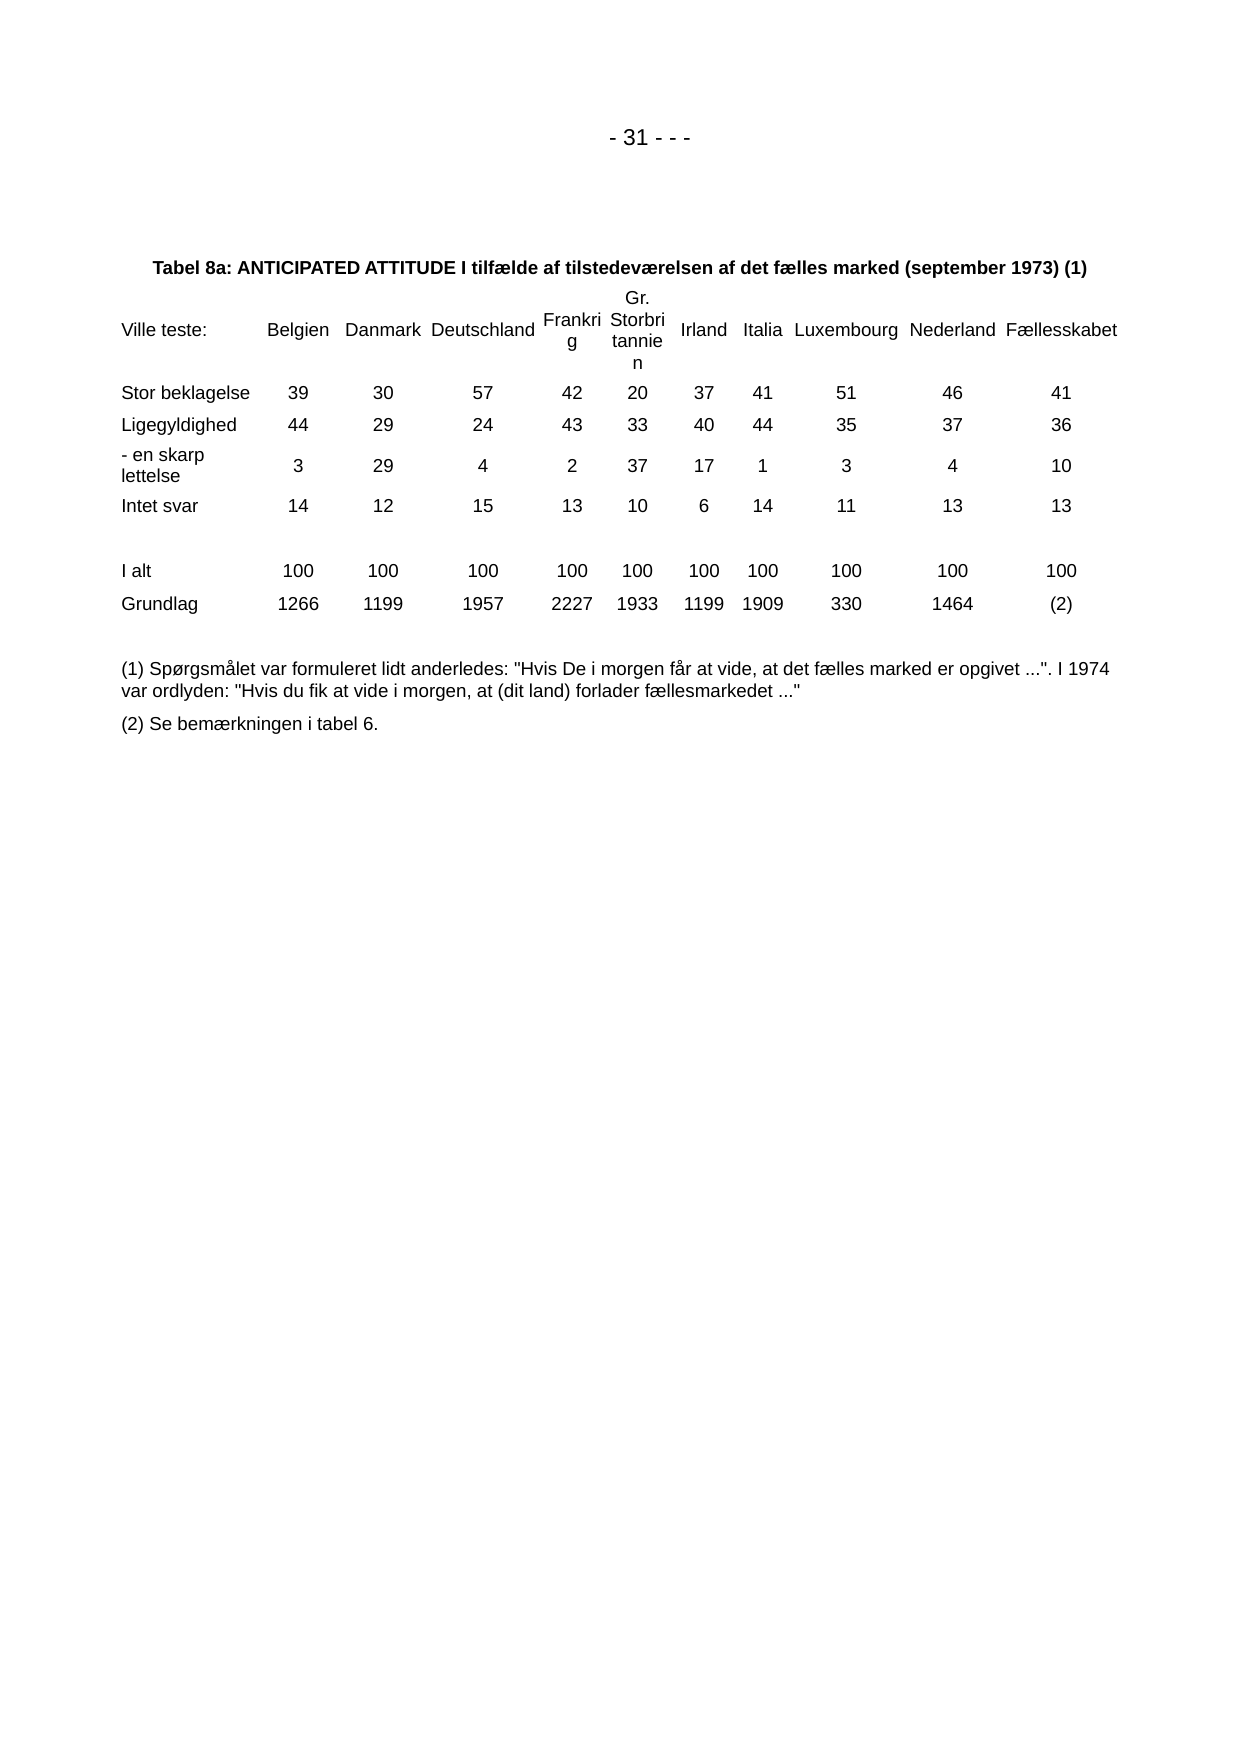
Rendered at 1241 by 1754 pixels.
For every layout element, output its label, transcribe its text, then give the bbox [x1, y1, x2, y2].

table_cell [256, 619, 340, 652]
table_cell 100 [1000, 555, 1122, 587]
table_cell Frankrig [540, 284, 604, 376]
table_cell 100 [426, 555, 539, 587]
table_cell Italia [738, 284, 788, 376]
table_cell 15 [426, 490, 539, 522]
table_cell 44 [256, 409, 340, 441]
table_cell 36 [1000, 409, 1122, 441]
table_cell Luxembourg [788, 284, 904, 376]
table_cell [788, 619, 904, 652]
table_cell Stor beklagelse [118, 376, 256, 408]
table_cell [738, 619, 788, 652]
table_cell 13 [540, 490, 604, 522]
table_cell 100 [788, 555, 904, 587]
table_cell 4 [905, 441, 1000, 490]
table_cell [738, 522, 788, 554]
table_cell [340, 619, 426, 652]
table_cell 14 [256, 490, 340, 522]
table_cell 100 [905, 555, 1000, 587]
table_cell Grundlag [118, 587, 256, 619]
table_cell 51 [788, 376, 904, 408]
table_cell 43 [540, 409, 604, 441]
table_cell 37 [670, 376, 737, 408]
table_cell [670, 619, 737, 652]
table_cell 42 [540, 376, 604, 408]
table_cell 330 [788, 587, 904, 619]
table_cell 44 [738, 409, 788, 441]
table_cell 4 [426, 441, 539, 490]
table_cell 12 [340, 490, 426, 522]
table_header Tabel 8a: ANTICIPATED ATTITUDE I tilfælde af tilstedeværelsen af det fælles marked (september 1973) (1) [118, 252, 1122, 284]
table_cell [256, 522, 340, 554]
table_cell (2) Se bemærkningen i tabel 6. [118, 708, 1122, 740]
table_cell Ligegyldighed [118, 409, 256, 441]
table_cell 46 [905, 376, 1000, 408]
table_cell 3 [788, 441, 904, 490]
table_cell [1000, 619, 1122, 652]
table_cell 1909 [738, 587, 788, 619]
table_cell 1199 [670, 587, 737, 619]
table_cell 37 [604, 441, 670, 490]
table_cell 6 [670, 490, 737, 522]
table_cell [118, 522, 256, 554]
table_cell 10 [1000, 441, 1122, 490]
table_cell 1933 [604, 587, 670, 619]
table_cell [540, 619, 604, 652]
table_cell (1) Spørgsmålet var formuleret lidt anderledes: "Hvis De i morgen får at vide, at det fælles marked er opgivet ...". I 1974 var ordlyden: "Hvis du fik at vide i morgen, at (dit land) forlader fællesmarkedet ..." [118, 652, 1122, 708]
table_cell [604, 522, 670, 554]
table_cell Gr. Storbritannien [604, 284, 670, 376]
table_cell 10 [604, 490, 670, 522]
table_cell (2) [1000, 587, 1122, 619]
table_cell 100 [738, 555, 788, 587]
table_cell [905, 619, 1000, 652]
table_cell 39 [256, 376, 340, 408]
table_cell 17 [670, 441, 737, 490]
table_cell 35 [788, 409, 904, 441]
table_cell [118, 619, 256, 652]
table_cell 20 [604, 376, 670, 408]
table_cell - en skarp lettelse [118, 441, 256, 490]
table_cell 57 [426, 376, 539, 408]
table_cell [426, 619, 539, 652]
table_cell [426, 522, 539, 554]
table_cell Ville teste: [118, 284, 256, 376]
table_cell 14 [738, 490, 788, 522]
table_cell 100 [340, 555, 426, 587]
table_cell 1266 [256, 587, 340, 619]
table_cell 100 [540, 555, 604, 587]
table_cell 30 [340, 376, 426, 408]
table_cell I alt [118, 555, 256, 587]
table_cell 29 [340, 441, 426, 490]
table_cell [604, 619, 670, 652]
table_cell [670, 522, 737, 554]
table_cell 2227 [540, 587, 604, 619]
table_cell [1000, 522, 1122, 554]
table_cell [905, 522, 1000, 554]
table_cell 1957 [426, 587, 539, 619]
table_cell 100 [604, 555, 670, 587]
table_cell 1464 [905, 587, 1000, 619]
table_cell 3 [256, 441, 340, 490]
table_cell 29 [340, 409, 426, 441]
table_cell 100 [670, 555, 737, 587]
table_cell 100 [256, 555, 340, 587]
table_cell 41 [738, 376, 788, 408]
table_cell Irland [670, 284, 737, 376]
table_cell 1199 [340, 587, 426, 619]
table_cell 37 [905, 409, 1000, 441]
table_cell Deutschland [426, 284, 539, 376]
table_cell 33 [604, 409, 670, 441]
table_cell Danmark [340, 284, 426, 376]
table_cell Belgien [256, 284, 340, 376]
table_cell 11 [788, 490, 904, 522]
table_cell 24 [426, 409, 539, 441]
table_cell Nederland [905, 284, 1000, 376]
table_cell [540, 522, 604, 554]
table_cell 40 [670, 409, 737, 441]
table_cell 1 [738, 441, 788, 490]
table_cell [788, 522, 904, 554]
table_cell 13 [905, 490, 1000, 522]
table_cell 41 [1000, 376, 1122, 408]
table_cell Fællesskabet [1000, 284, 1122, 376]
table_cell [340, 522, 426, 554]
table_cell 13 [1000, 490, 1122, 522]
table_cell 2 [540, 441, 604, 490]
table_cell Intet svar [118, 490, 256, 522]
